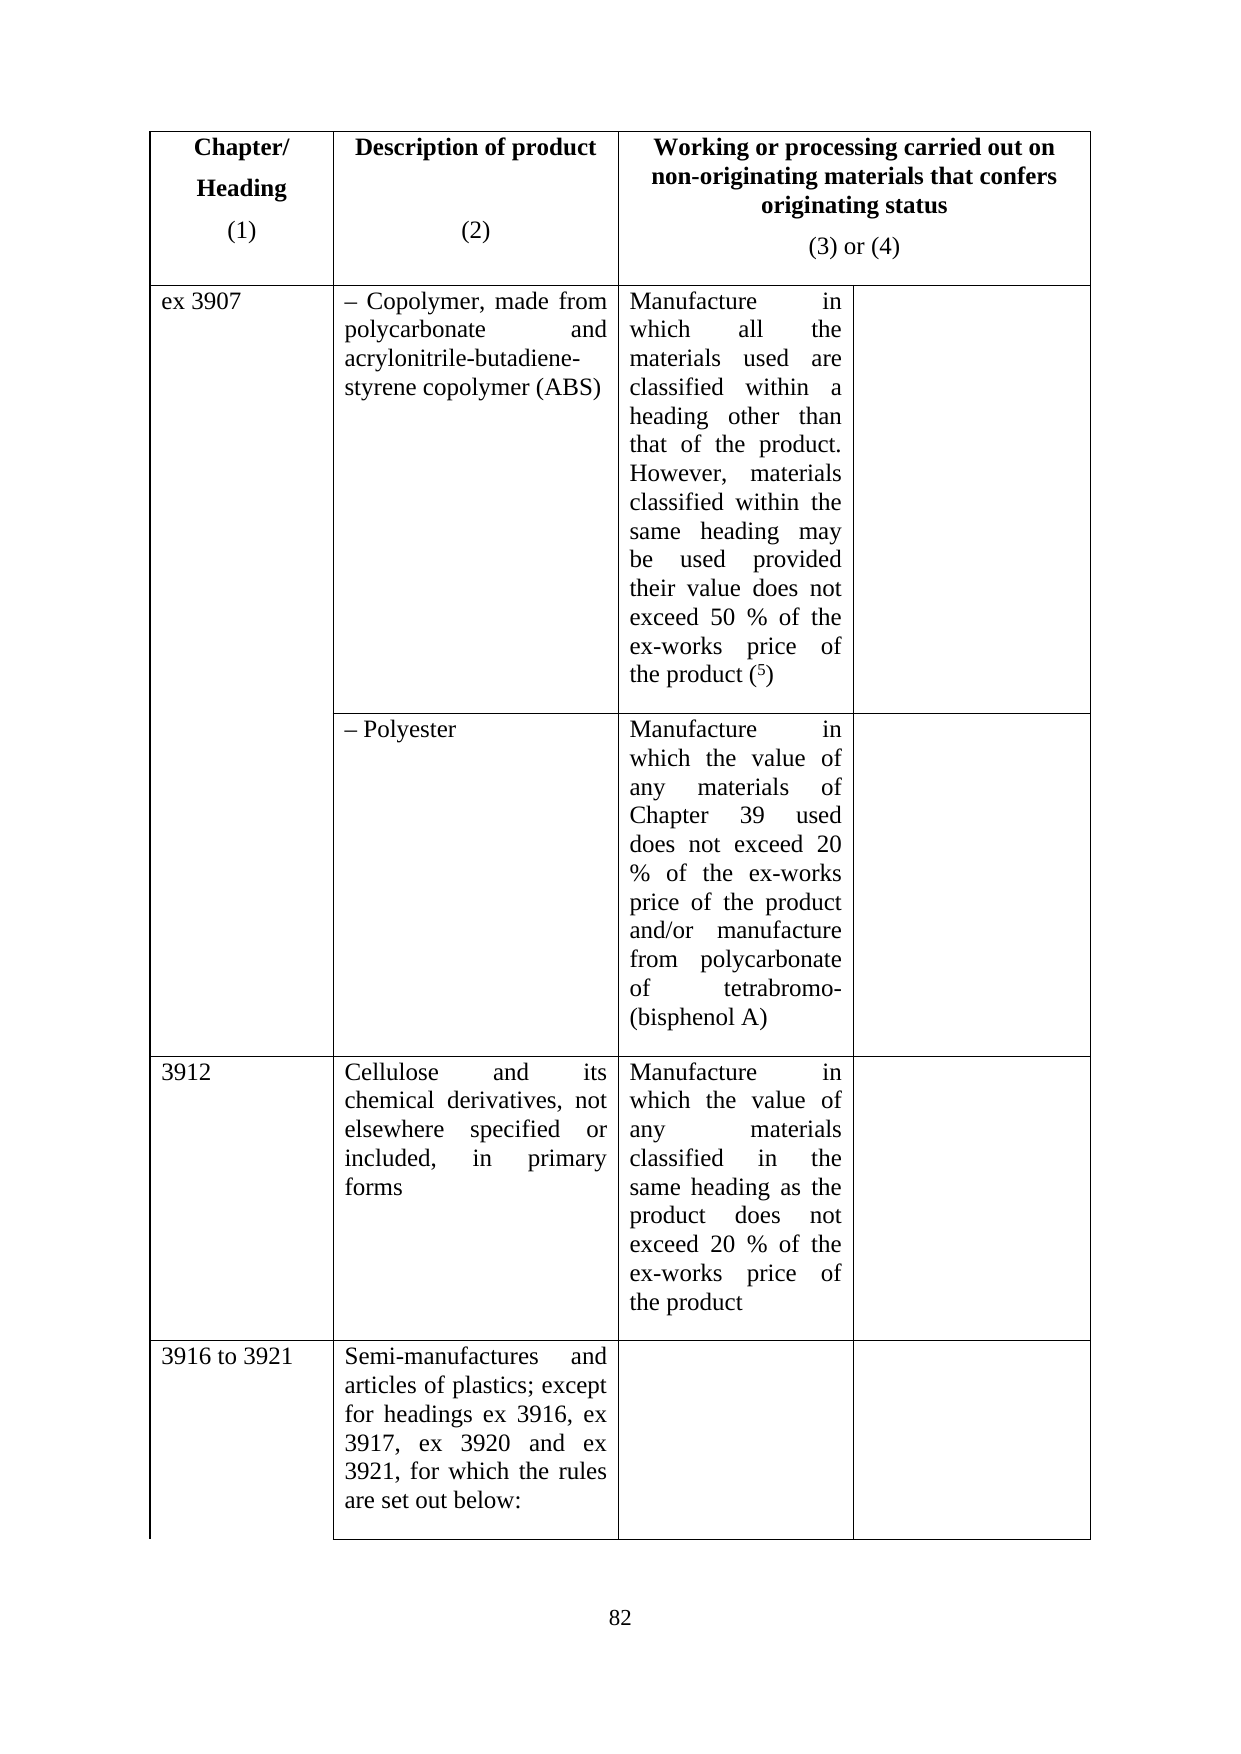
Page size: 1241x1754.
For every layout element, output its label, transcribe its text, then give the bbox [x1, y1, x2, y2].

table_cell – Copolymer, made from polycarbonate and acrylonitrile-butadiene-styrene copolymer (ABS) [334, 286, 618, 713]
table_cell Cellulose and its chemical derivatives, not elsewhere specified or included, in primary forms [334, 1057, 618, 1340]
table_header Chapter/ Heading (1) [151, 132, 333, 285]
table_cell [854, 714, 1090, 1056]
table_cell [151, 713, 333, 1056]
table_cell Manufacture in which the value of any materials classified in the same heading as the product does not exceed 20 % of the ex-works price of the product [619, 1057, 853, 1340]
table_cell [854, 1057, 1090, 1340]
table_cell [854, 1341, 1090, 1539]
table_cell 3912 [151, 1057, 333, 1340]
table_cell – Polyester [334, 714, 618, 1056]
table_cell ex 3907 [151, 286, 333, 713]
table_cell Manufacture in which all the materials used are classified within a heading other than that of the product. However, materials classified within the same heading may be used provided their value does not exceed 50 % of the ex-works price of the product (5) [619, 286, 853, 713]
table_cell Semi-manufactures and articles of plastics; except for headings ex 3916, ex 3917, ex 3920 and ex 3921, for which the rules are set out below: [334, 1341, 618, 1539]
table_cell Manufacture in which the value of any materials of Chapter 39 used does not exceed 20 % of the ex-works price of the product and/or manufacture from polycarbonate of tetrabromo-(bisphenol A) [619, 714, 853, 1056]
table_header Working or processing carried out on non-originating materials that confers originating status (3) or (4) [619, 132, 1090, 285]
table_cell 3916 to 3921 [151, 1341, 333, 1539]
table_cell [854, 286, 1090, 713]
table_cell [619, 1341, 853, 1539]
table_header Description of product (2) [334, 132, 618, 285]
